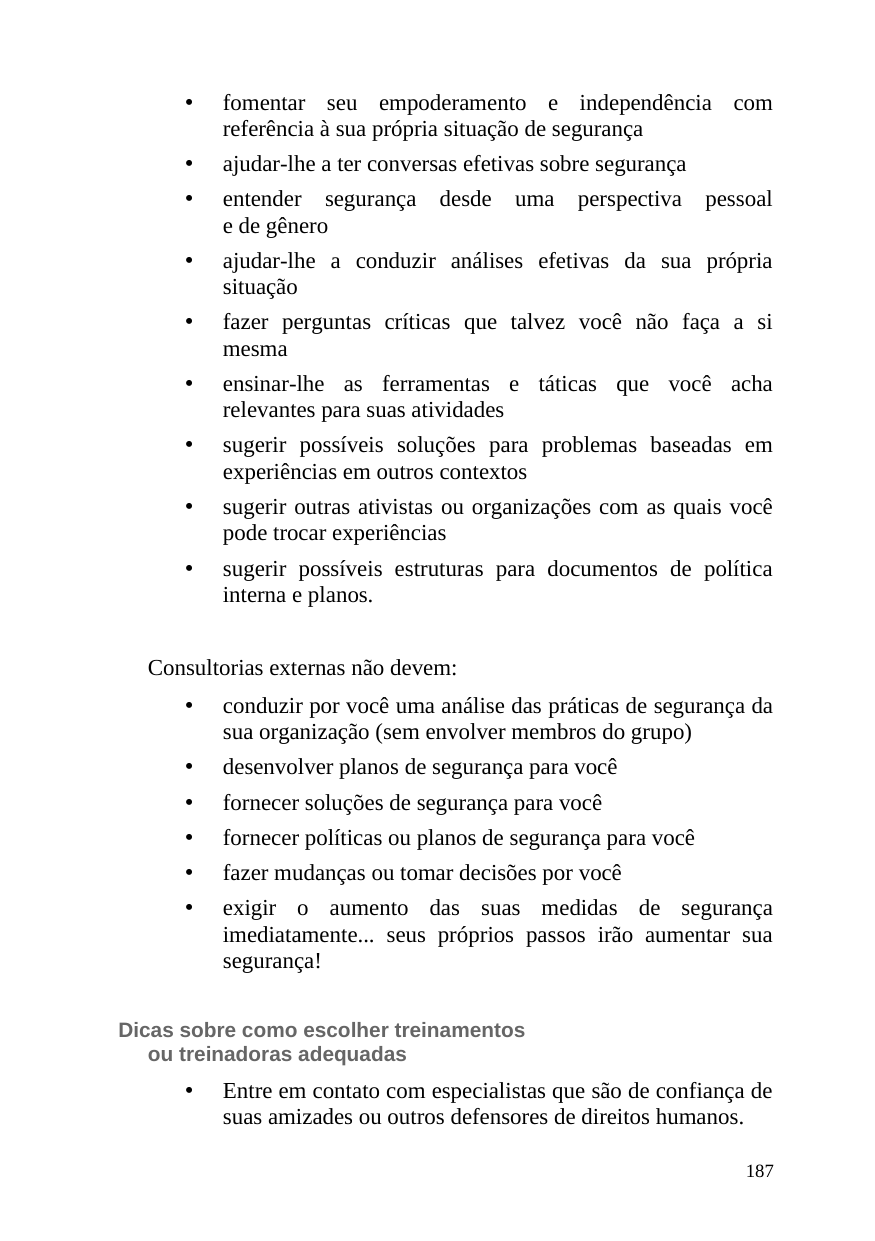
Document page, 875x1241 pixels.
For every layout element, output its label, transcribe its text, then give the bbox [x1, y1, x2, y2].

list sugerir possíveis soluções para problemas baseadas em experiências em outros contextos [185, 432, 774, 484]
list fornecer soluções de segurança para você [185, 789, 774, 815]
list conduzir por você uma análise das práticas de segurança da sua organização (sem envolver membros do grupo) [185, 692, 774, 744]
list ajudar-lhe a conduzir análises efetivas da sua própria situação [185, 247, 774, 299]
list desenvolver planos de segurança para você [185, 753, 774, 780]
list sugerir outras ativistas ou organizações com as quais você pode trocar experiências [185, 493, 774, 546]
list fomentar seu empoderamento e independência com referência à sua própria situação de segurança [185, 88, 774, 141]
text Consultorias externas não devem: [148, 654, 774, 680]
list sugerir possíveis estruturas para documentos de política interna e planos. [185, 555, 774, 607]
list fornecer políticas ou planos de segurança para você [185, 824, 774, 850]
list Entre em contato com especialistas que são de confiança de suas amizades ou outros defensores de direitos humanos. [185, 1077, 774, 1130]
list exigir o aumento das suas medidas de segurança imediatamente... seus próprios passos irão aumentar sua segurança! [185, 894, 774, 973]
text Dicas sobre como escolher treinamentos ou treinadoras adequadas [118, 1017, 774, 1065]
list fazer mudanças ou tomar decisões por você [185, 859, 774, 885]
list entender segurança desde uma perspectiva pessoal e de gênero [185, 185, 774, 238]
list ajudar-lhe a ter conversas efetivas sobre segurança [185, 150, 774, 176]
list fazer perguntas críticas que talvez você não faça a si mesma [185, 308, 774, 361]
list ensinar-lhe as ferramentas e táticas que você acha relevantes para suas atividades [185, 370, 774, 423]
